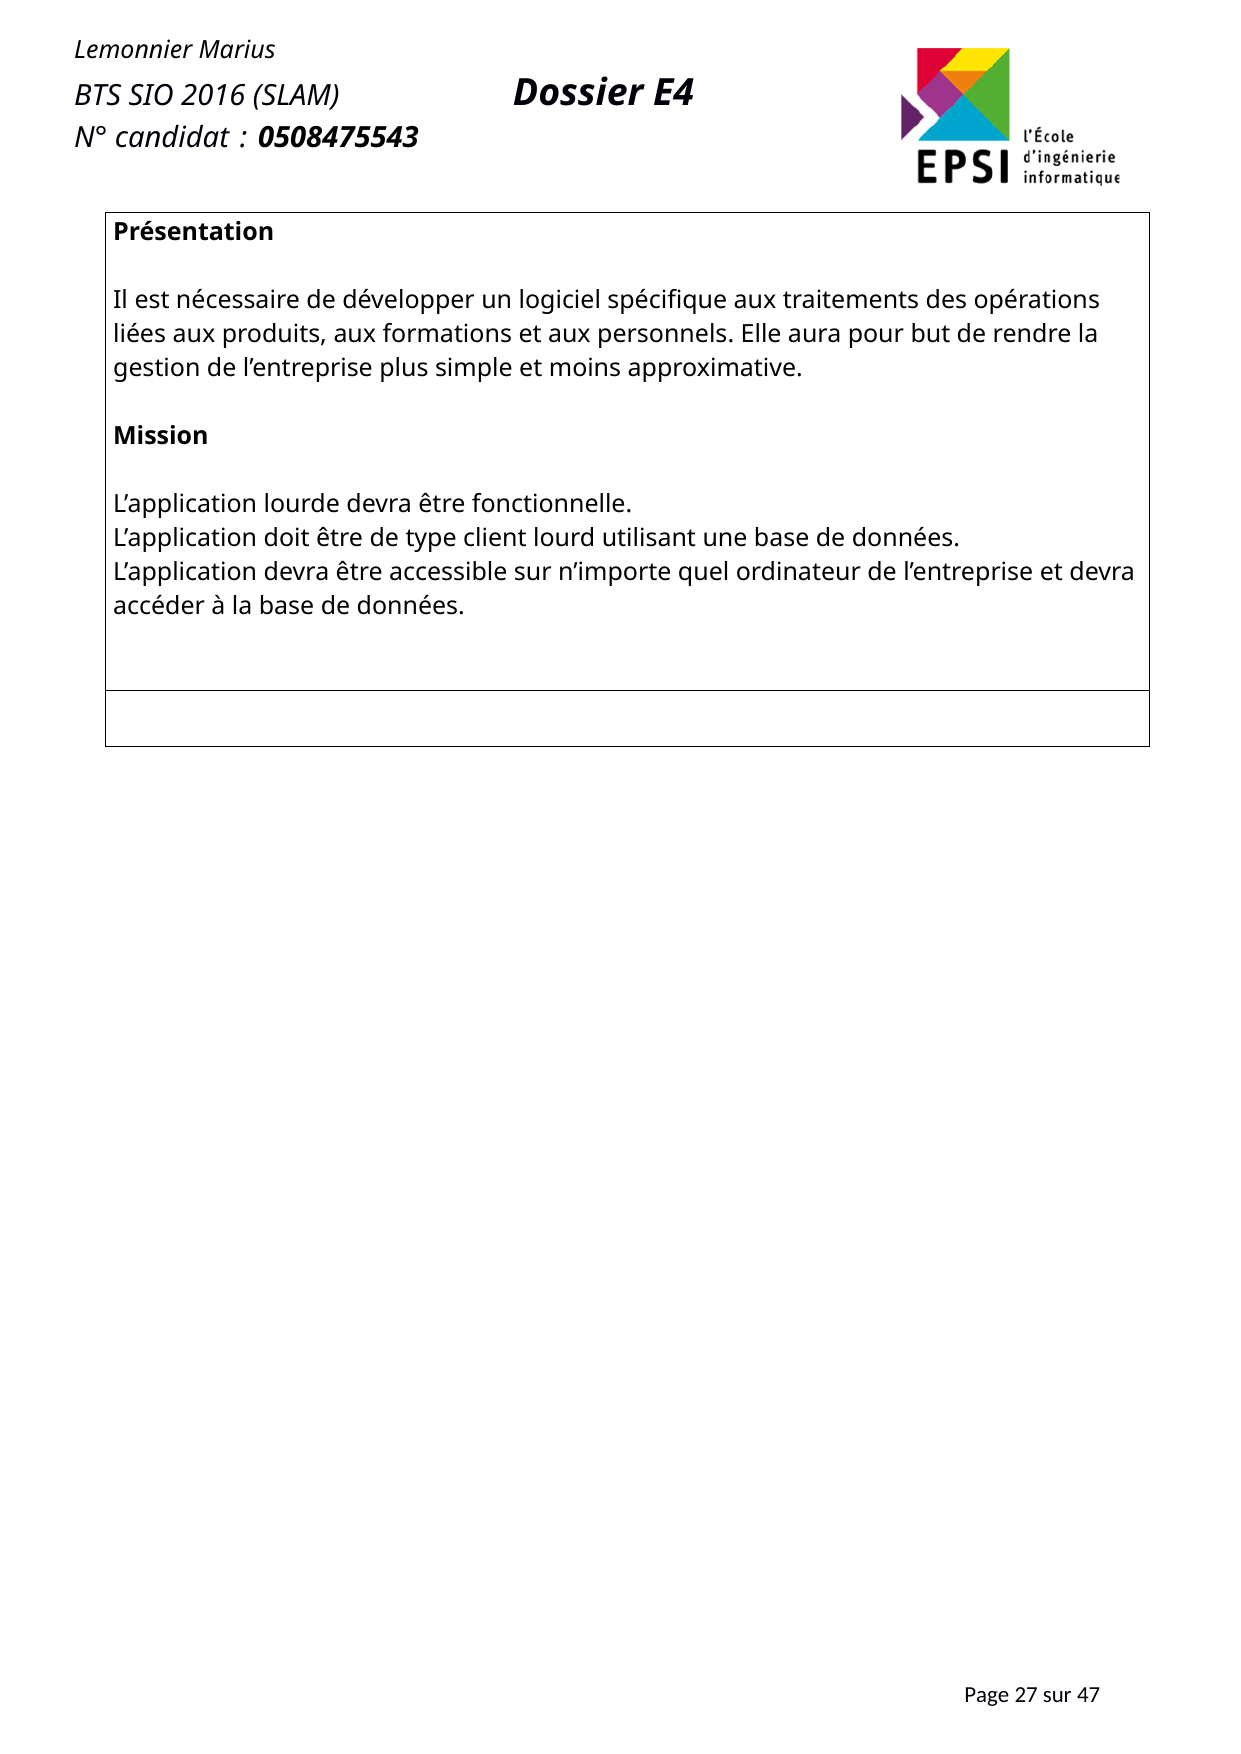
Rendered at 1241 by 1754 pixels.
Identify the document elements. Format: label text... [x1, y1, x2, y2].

table_cell [106, 691, 1149, 746]
picture [901, 48, 1120, 186]
table_cell Présentation Il est nécessaire de développer un logiciel spécifique aux traitements des opérations liées aux produits, aux formations et aux personnels. Elle aura pour but de rendre la gestion de l’entreprise plus simple et moins approximative. Mission L’application lourde devra être fonctionnelle. L’application doit être de type client lourd utilisant une base de données. L’application devra être accessible sur n’importe quel ordinateur de l’entreprise et devra accéder à la base de données. [106, 213, 1149, 690]
